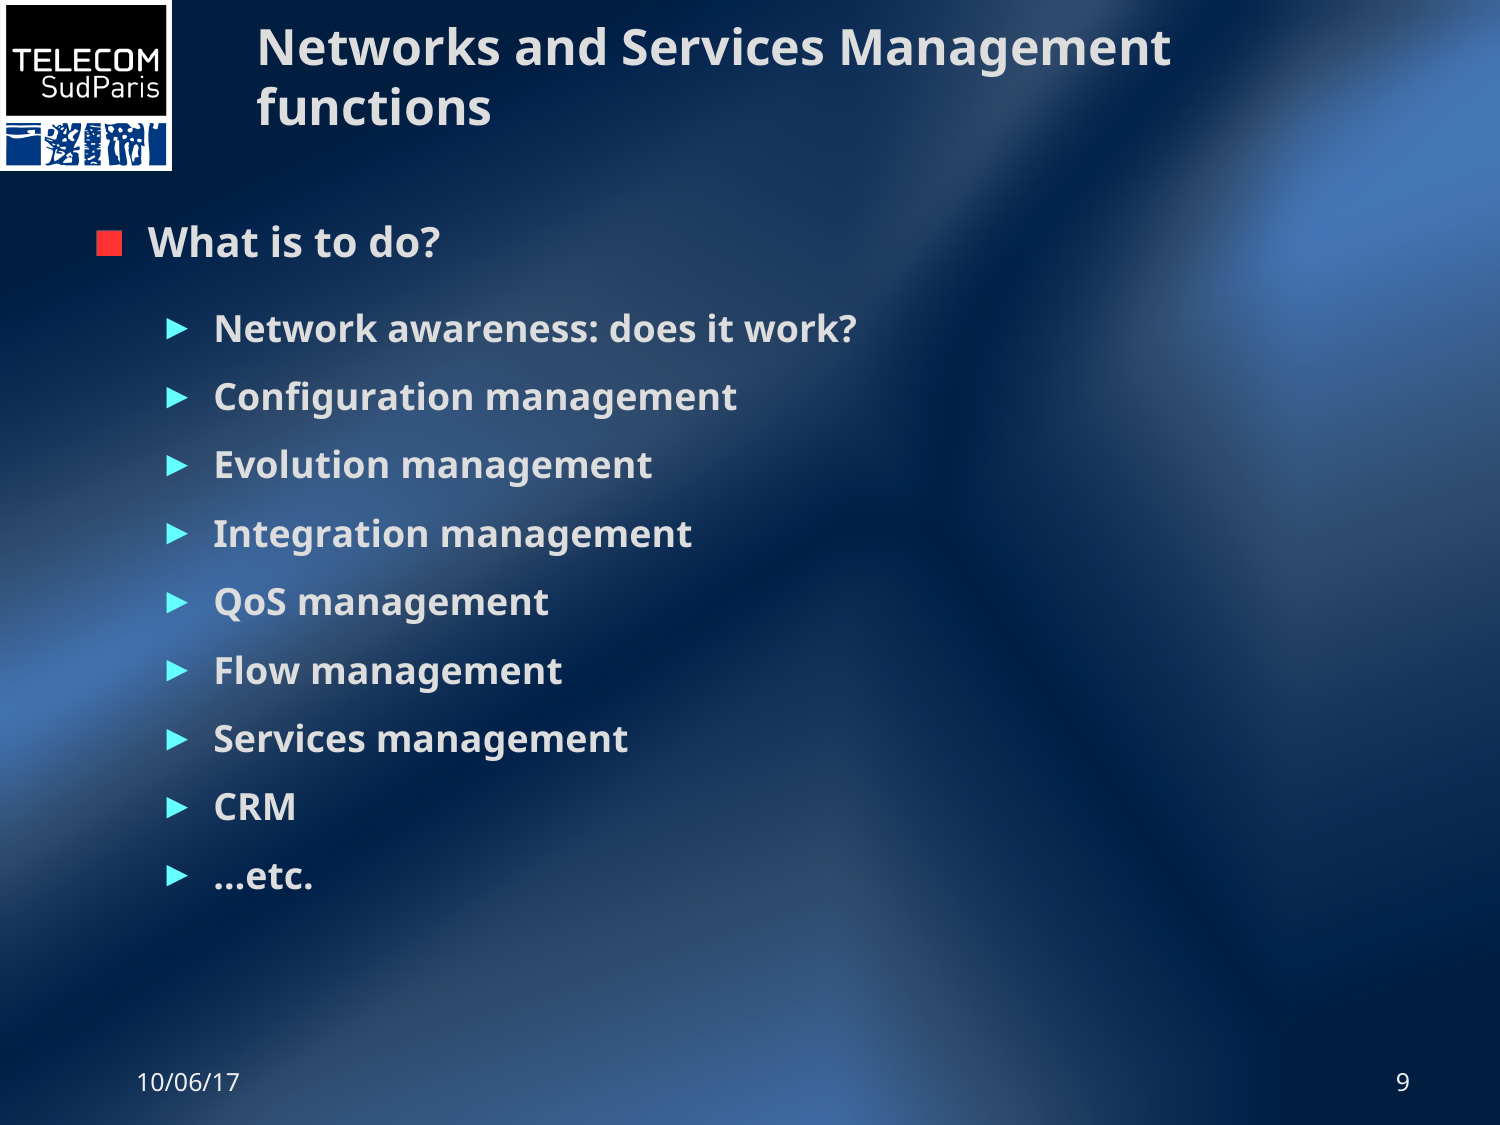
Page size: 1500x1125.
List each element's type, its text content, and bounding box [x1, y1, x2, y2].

list What is to do? Network awareness: does it work? Configuration management Evolution management Integration management QoS management Flow management Services management CRM …etc. [76, 207, 1427, 977]
picture [0, 0, 1500, 1125]
title Networks and Services Management functions [242, 7, 1436, 126]
